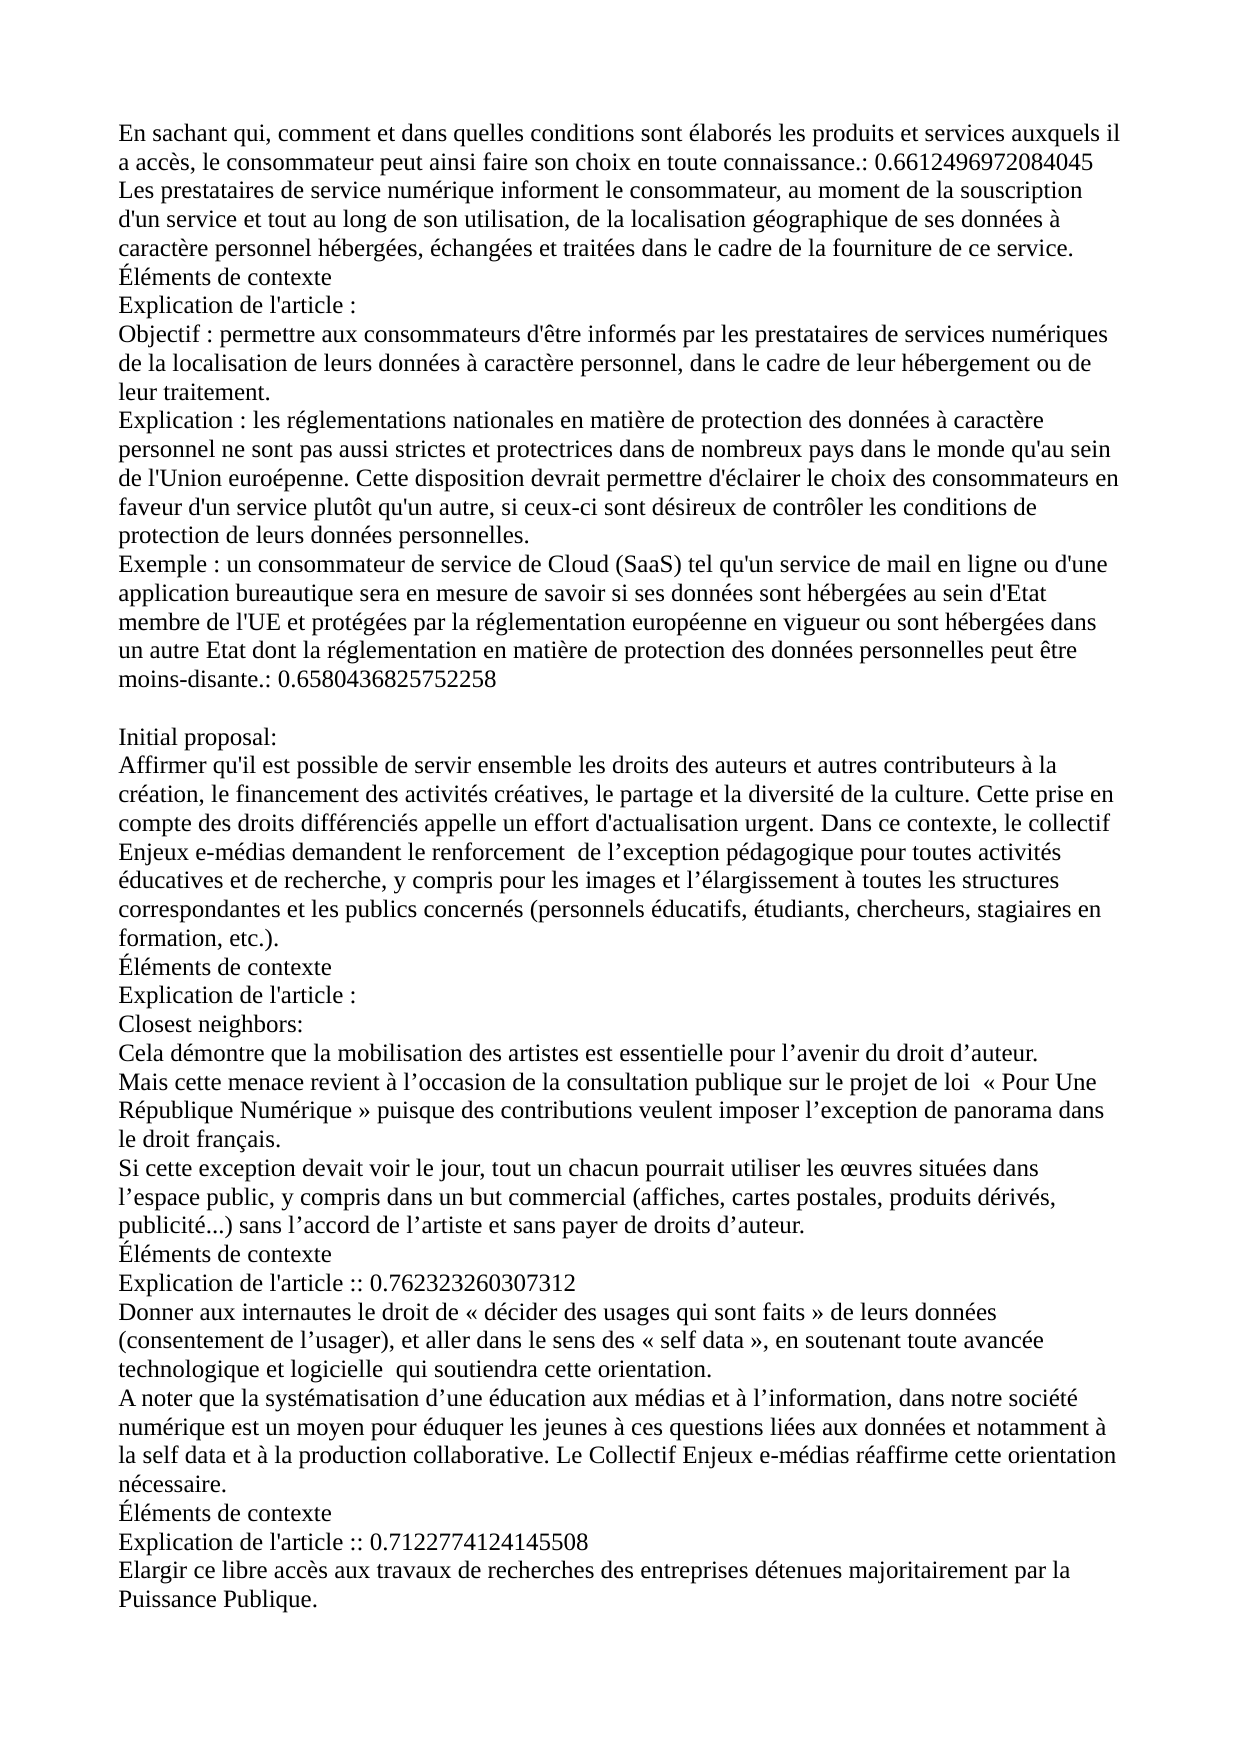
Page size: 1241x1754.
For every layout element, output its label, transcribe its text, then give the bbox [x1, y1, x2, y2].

text Éléments de contexte [118, 952, 1122, 981]
text Si cette exception devait voir le jour, tout un chacun pourrait utiliser les œuvres situées dans l’espace public, y compris dans un but commercial (affiches, cartes postales, produits dérivés, publicité...) sans l’accord de l’artiste et sans payer de droits d’auteur. [118, 1153, 1122, 1239]
text Éléments de contexte [118, 262, 1122, 291]
text Exemple : un consommateur de service de Cloud (SaaS) tel qu'un service de mail en ligne ou d'une application bureautique sera en mesure de savoir si ses données sont hébergées au sein d'Etat membre de l'UE et protégées par la réglementation européenne en vigueur ou sont hébergées dans un autre Etat dont la réglementation en matière de protection des données personnelles peut être moins-disante.: 0.6580436825752258 [118, 549, 1122, 693]
text Explication de l'article : [118, 291, 1122, 319]
text Initial proposal: [118, 722, 1122, 751]
text Affirmer qu'il est possible de servir ensemble les droits des auteurs et autres contributeurs à la création, le financement des activités créatives, le partage et la diversité de la culture. Cette prise en compte des droits différenciés appelle un effort d'actualisation urgent. Dans ce contexte, le collectif Enjeux e-médias demandent le renforcement de l’exception pédagogique pour toutes activités éducatives et de recherche, y compris pour les images et l’élargissement à toutes les structures correspondantes et les publics concernés (personnels éducatifs, étudiants, chercheurs, stagiaires en formation, etc.). [118, 751, 1122, 952]
text Mais cette menace revient à l’occasion de la consultation publique sur le projet de loi « Pour Une République Numérique » puisque des contributions veulent imposer l’exception de panorama dans le droit français. [118, 1067, 1122, 1153]
text Closest neighbors: [118, 1009, 1122, 1038]
text Explication de l'article : [118, 981, 1122, 1009]
text Explication de l'article :: 0.7122774124145508 [118, 1527, 1122, 1556]
text Éléments de contexte [118, 1239, 1122, 1268]
text Explication : les réglementations nationales en matière de protection des données à caractère personnel ne sont pas aussi strictes et protectrices dans de nombreux pays dans le monde qu'au sein de l'Union euroépenne. Cette disposition devrait permettre d'éclairer le choix des consommateurs en faveur d'un service plutôt qu'un autre, si ceux-ci sont désireux de contrôler les conditions de protection de leurs données personnelles. [118, 406, 1122, 549]
text Éléments de contexte [118, 1498, 1122, 1527]
text Elargir ce libre accès aux travaux de recherches des entreprises détenues majoritairement par la Puissance Publique. [118, 1556, 1122, 1613]
text Objectif : permettre aux consommateurs d'être informés par les prestataires de services numériques de la localisation de leurs données à caractère personnel, dans le cadre de leur hébergement ou de leur traitement. [118, 319, 1122, 406]
text Les prestataires de service numérique informent le consommateur, au moment de la souscription d'un service et tout au long de son utilisation, de la localisation géographique de ses données à caractère personnel hébergées, échangées et traitées dans le cadre de la fourniture de ce service. [118, 176, 1122, 262]
text A noter que la systématisation d’une éducation aux médias et à l’information, dans notre société numérique est un moyen pour éduquer les jeunes à ces questions liées aux données et notamment à la self data et à la production collaborative. Le Collectif Enjeux e-médias réaffirme cette orientation nécessaire. [118, 1383, 1122, 1498]
text Cela démontre que la mobilisation des artistes est essentielle pour l’avenir du droit d’auteur. [118, 1038, 1122, 1067]
text En sachant qui, comment et dans quelles conditions sont élaborés les produits et services auxquels il a accès, le consommateur peut ainsi faire son choix en toute connaissance.: 0.6612496972084045 [118, 118, 1122, 176]
text Explication de l'article :: 0.762323260307312 [118, 1268, 1122, 1297]
text Donner aux internautes le droit de « décider des usages qui sont faits » de leurs données (consentement de l’usager), et aller dans le sens des « self data », en soutenant toute avancée technologique et logicielle qui soutiendra cette orientation. [118, 1297, 1122, 1383]
